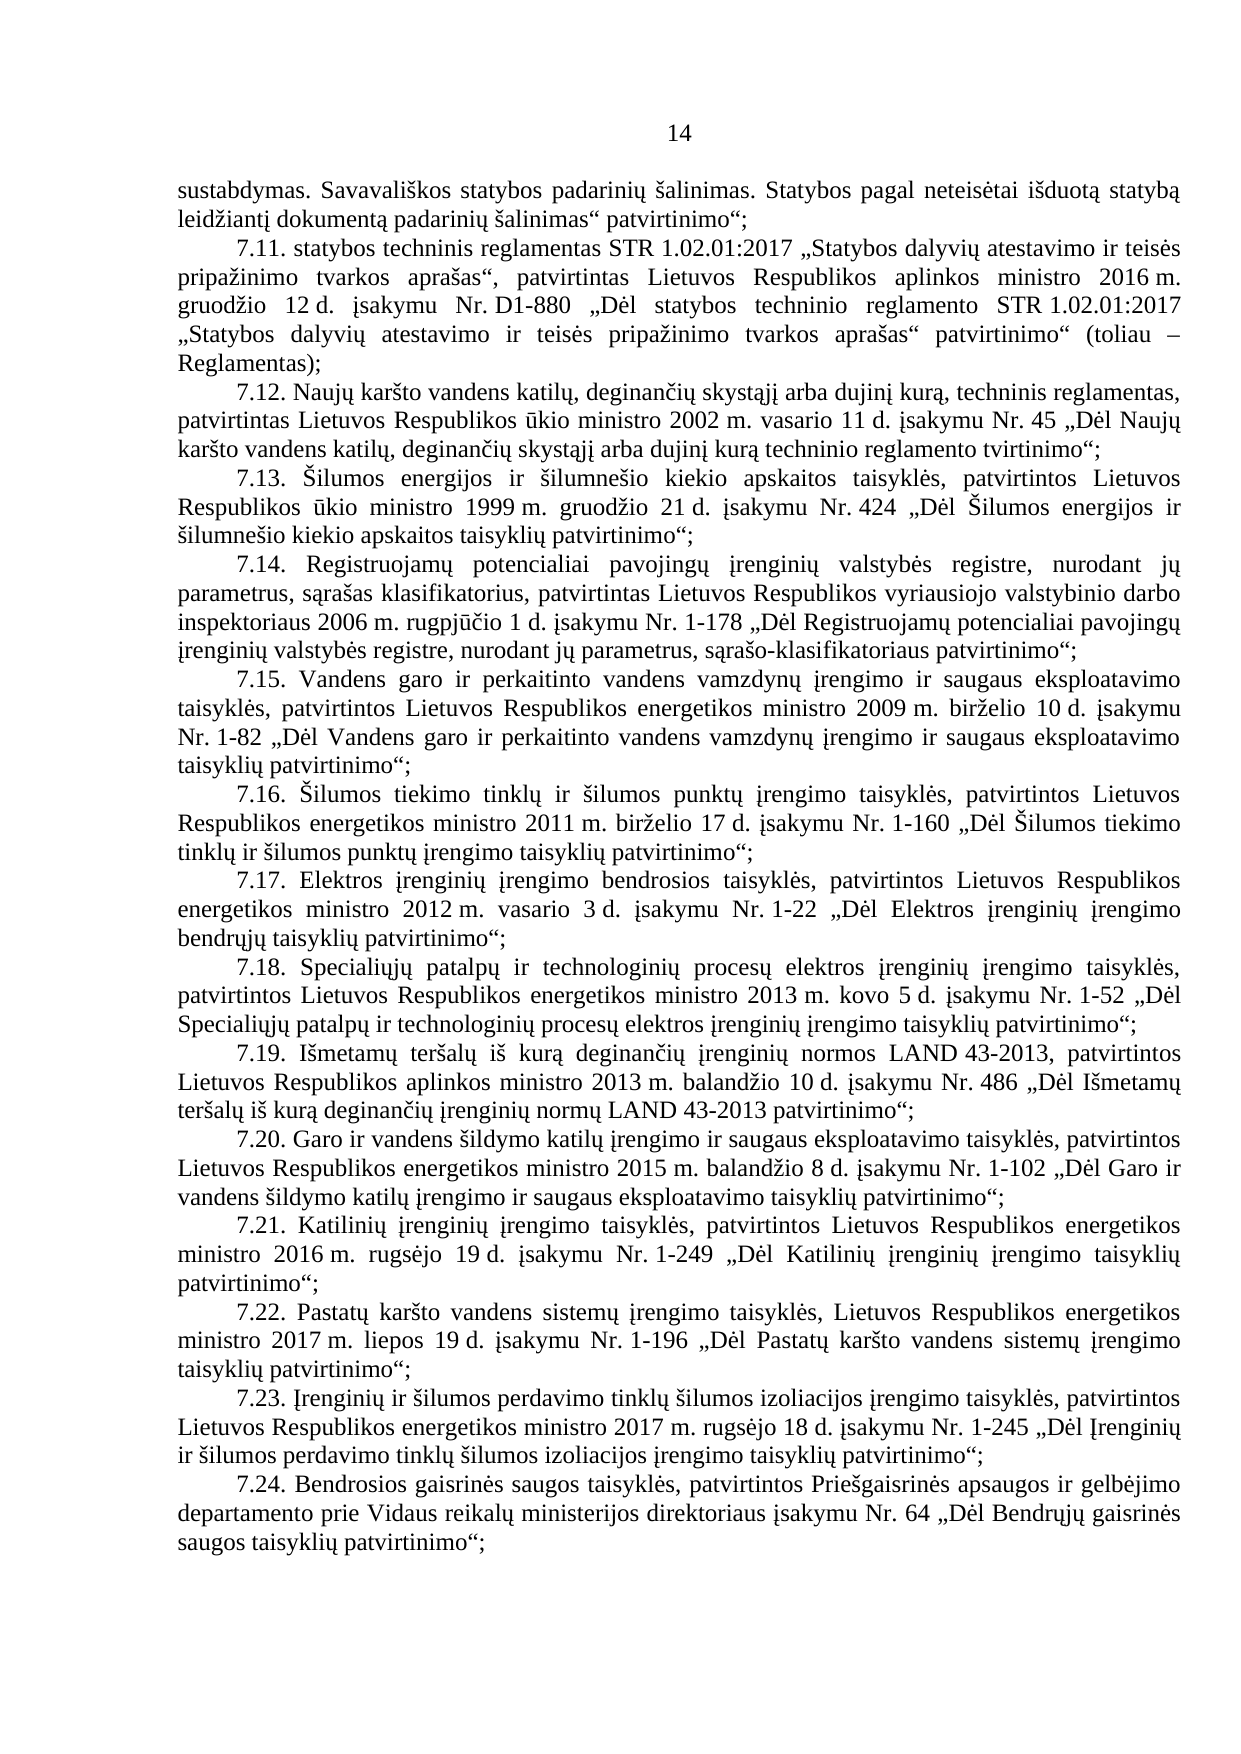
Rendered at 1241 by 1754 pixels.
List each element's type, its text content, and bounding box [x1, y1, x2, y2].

text 7.23. Įrenginių ir šilumos perdavimo tinklų šilumos izoliacijos įrengimo taisyklės, patvirtintos Lietuvos Respublikos energetikos ministro 2017 m. rugsėjo 18 d. įsakymu Nr. 1-245 „Dėl Įrenginių ir šilumos perdavimo tinklų šilumos izoliacijos įrengimo taisyklių patvirtinimo“; [177, 1383, 1181, 1469]
text 7.11. statybos techninis reglamentas STR 1.02.01:2017 „Statybos dalyvių atestavimo ir teisės pripažinimo tvarkos aprašas“, patvirtintas Lietuvos Respublikos aplinkos ministro 2016 m. gruodžio 12 d. įsakymu Nr. D1-880 „Dėl statybos techninio reglamento STR 1.02.01:2017 „Statybos dalyvių atestavimo ir teisės pripažinimo tvarkos aprašas“ patvirtinimo“ (toliau – Reglamentas); [177, 233, 1181, 377]
text 7.20. Garo ir vandens šildymo katilų įrengimo ir saugaus eksploatavimo taisyklės, patvirtintos Lietuvos Respublikos energetikos ministro 2015 m. balandžio 8 d. įsakymu Nr. 1-102 „Dėl Garo ir vandens šildymo katilų įrengimo ir saugaus eksploatavimo taisyklių patvirtinimo“; [177, 1124, 1181, 1211]
text 7.13. Šilumos energijos ir šilumnešio kiekio apskaitos taisyklės, patvirtintos Lietuvos Respublikos ūkio ministro 1999 m. gruodžio 21 d. įsakymu Nr. 424 „Dėl Šilumos energijos ir šilumnešio kiekio apskaitos taisyklių patvirtinimo“; [177, 463, 1181, 549]
text 7.22. Pastatų karšto vandens sistemų įrengimo taisyklės, Lietuvos Respublikos energetikos ministro 2017 m. liepos 19 d. įsakymu Nr. 1-196 „Dėl Pastatų karšto vandens sistemų įrengimo taisyklių patvirtinimo“; [177, 1297, 1181, 1383]
text 7.18. Specialiųjų patalpų ir technologinių procesų elektros įrenginių įrengimo taisyklės, patvirtintos Lietuvos Respublikos energetikos ministro 2013 m. kovo 5 d. įsakymu Nr. 1-52 „Dėl Specialiųjų patalpų ir technologinių procesų elektros įrenginių įrengimo taisyklių patvirtinimo“; [177, 952, 1181, 1038]
text 7.19. Išmetamų teršalų iš kurą deginančių įrenginių normos LAND 43-2013, patvirtintos Lietuvos Respublikos aplinkos ministro 2013 m. balandžio 10 d. įsakymu Nr. 486 „Dėl Išmetamų teršalų iš kurą deginančių įrenginių normų LAND 43-2013 patvirtinimo“; [177, 1038, 1181, 1124]
text 7.16. Šilumos tiekimo tinklų ir šilumos punktų įrengimo taisyklės, patvirtintos Lietuvos Respublikos energetikos ministro 2011 m. birželio 17 d. įsakymu Nr. 1-160 „Dėl Šilumos tiekimo tinklų ir šilumos punktų įrengimo taisyklių patvirtinimo“; [177, 779, 1181, 866]
text sustabdymas. Savavališkos statybos padarinių šalinimas. Statybos pagal neteisėtai išduotą statybą leidžiantį dokumentą padarinių šalinimas“ patvirtinimo“; [177, 176, 1181, 233]
text 7.21. Katilinių įrenginių įrengimo taisyklės, patvirtintos Lietuvos Respublikos energetikos ministro 2016 m. rugsėjo 19 d. įsakymu Nr. 1-249 „Dėl Katilinių įrenginių įrengimo taisyklių patvirtinimo“; [177, 1211, 1181, 1297]
text 7.24. Bendrosios gaisrinės saugos taisyklės, patvirtintos Priešgaisrinės apsaugos ir gelbėjimo departamento prie Vidaus reikalų ministerijos direktoriaus įsakymu Nr. 64 „Dėl Bendrųjų gaisrinės saugos taisyklių patvirtinimo“; [177, 1469, 1181, 1556]
text 7.12. Naujų karšto vandens katilų, deginančių skystąjį arba dujinį kurą, techninis reglamentas, patvirtintas Lietuvos Respublikos ūkio ministro 2002 m. vasario 11 d. įsakymu Nr. 45 „Dėl Naujų karšto vandens katilų, deginančių skystąjį arba dujinį kurą techninio reglamento tvirtinimo“; [177, 377, 1181, 463]
text 7.15. Vandens garo ir perkaitinto vandens vamzdynų įrengimo ir saugaus eksploatavimo taisyklės, patvirtintos Lietuvos Respublikos energetikos ministro 2009 m. birželio 10 d. įsakymu Nr. 1-82 „Dėl Vandens garo ir perkaitinto vandens vamzdynų įrengimo ir saugaus eksploatavimo taisyklių patvirtinimo“; [177, 664, 1181, 779]
text 7.14. Registruojamų potencialiai pavojingų įrenginių valstybės registre, nurodant jų parametrus, sąrašas klasifikatorius, patvirtintas Lietuvos Respublikos vyriausiojo valstybinio darbo inspektoriaus 2006 m. rugpjūčio 1 d. įsakymu Nr. 1-178 „Dėl Registruojamų potencialiai pavojingų įrenginių valstybės registre, nurodant jų parametrus, sąrašo-klasifikatoriaus patvirtinimo“; [177, 549, 1181, 664]
text 7.17. Elektros įrenginių įrengimo bendrosios taisyklės, patvirtintos Lietuvos Respublikos energetikos ministro 2012 m. vasario 3 d. įsakymu Nr. 1-22 „Dėl Elektros įrenginių įrengimo bendrųjų taisyklių patvirtinimo“; [177, 866, 1181, 952]
